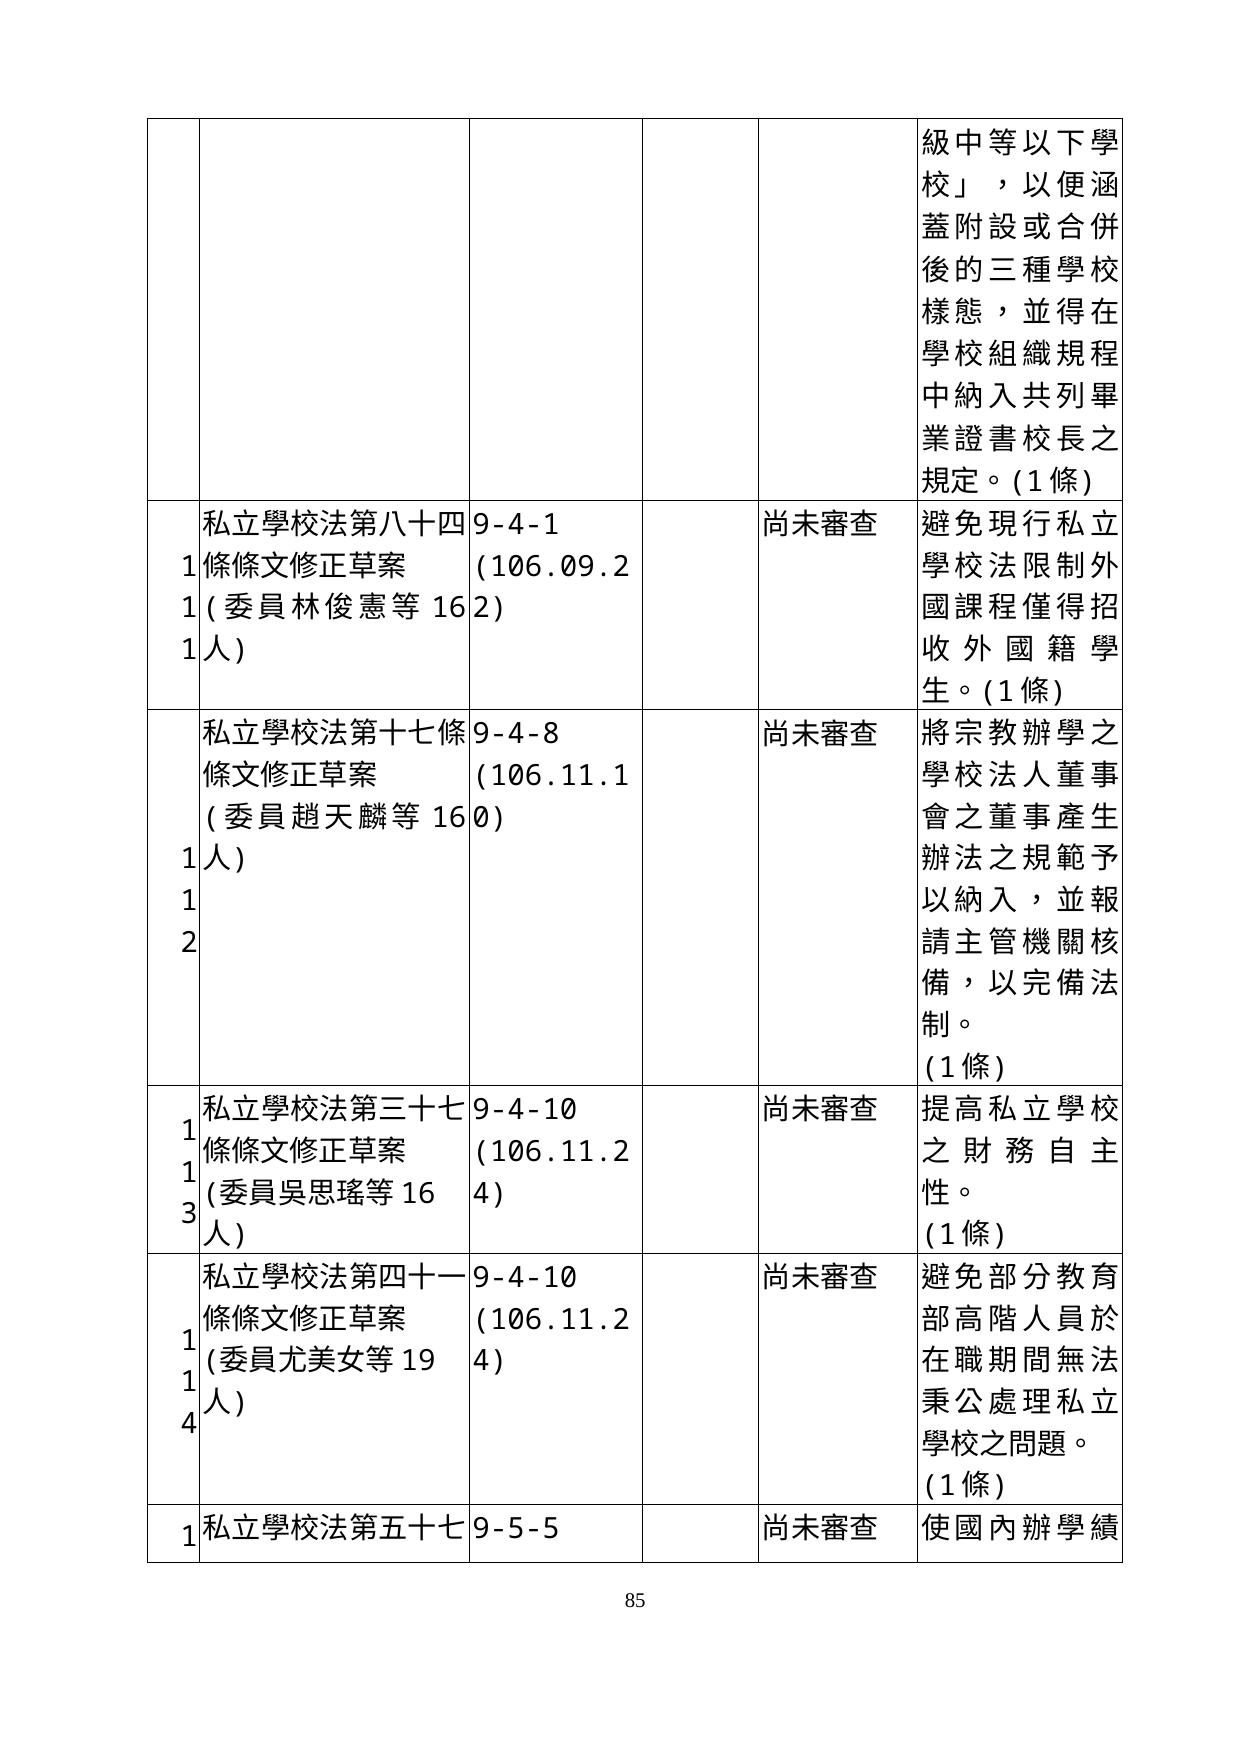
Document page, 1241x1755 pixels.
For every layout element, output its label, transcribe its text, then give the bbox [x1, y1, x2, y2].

table_cell 尚未審查 [759, 1254, 917, 1504]
table_cell 級中等以下學校」，以便涵蓋附設或合併後的三種學校樣態，並得在學校組織規程中納入共列畢業證書校長之規定。(1條) [918, 119, 1122, 500]
table_cell 9-5-5 [470, 1505, 642, 1562]
table_cell 9-4-10 (106.11.24) [470, 1254, 642, 1504]
table_cell 9-4-10 (106.11.24) [470, 1086, 642, 1253]
table_cell 私立學校法第八十四條條文修正草案 (委員林俊憲等16人) [200, 501, 469, 709]
table_cell [643, 1505, 758, 1562]
table_cell 私立學校法第十七條條文修正草案 (委員趙天麟等16人) [200, 710, 469, 1085]
table_cell [643, 1086, 758, 1253]
table_cell [643, 501, 758, 709]
table_cell [148, 1086, 199, 1253]
table_cell [759, 119, 917, 500]
table_cell 9-4-8 (106.11.10) [470, 710, 642, 1085]
table_cell 避免部分教育部高階人員於在職期間無法秉公處理私立學校之問題。 (1條) [918, 1254, 1122, 1504]
table_cell [470, 119, 642, 500]
table_cell [643, 119, 758, 500]
table_cell [148, 501, 199, 709]
table_cell [643, 710, 758, 1085]
table_cell 私立學校法第三十七條條文修正草案 (委員吳思瑤等16人) [200, 1086, 469, 1253]
table_cell 尚未審查 [759, 1086, 917, 1253]
table_cell 使國內辦學績 [918, 1505, 1122, 1562]
table_cell 將宗教辦學之學校法人董事會之董事產生辦法之規範予以納入，並報請主管機關核備，以完備法制。 (1條) [918, 710, 1122, 1085]
table_cell 尚未審查 [759, 1505, 917, 1562]
table_cell [148, 119, 199, 500]
table_cell 提高私立學校之財務自主性。 (1條) [918, 1086, 1122, 1253]
table_cell [200, 119, 469, 500]
table_cell [148, 1505, 199, 1562]
table_cell 私立學校法第四十一條條文修正草案 (委員尤美女等19人) [200, 1254, 469, 1504]
table_cell 尚未審查 [759, 710, 917, 1085]
table_cell [148, 710, 199, 1085]
table_cell 9-4-1 (106.09.22) [470, 501, 642, 709]
table_cell 避免現行私立學校法限制外國課程僅得招收外國籍學生。(1條) [918, 501, 1122, 709]
table_cell 私立學校法第五十七 [200, 1505, 469, 1562]
table_cell 尚未審查 [759, 501, 917, 709]
table_cell [643, 1254, 758, 1504]
table_cell [148, 1254, 199, 1504]
